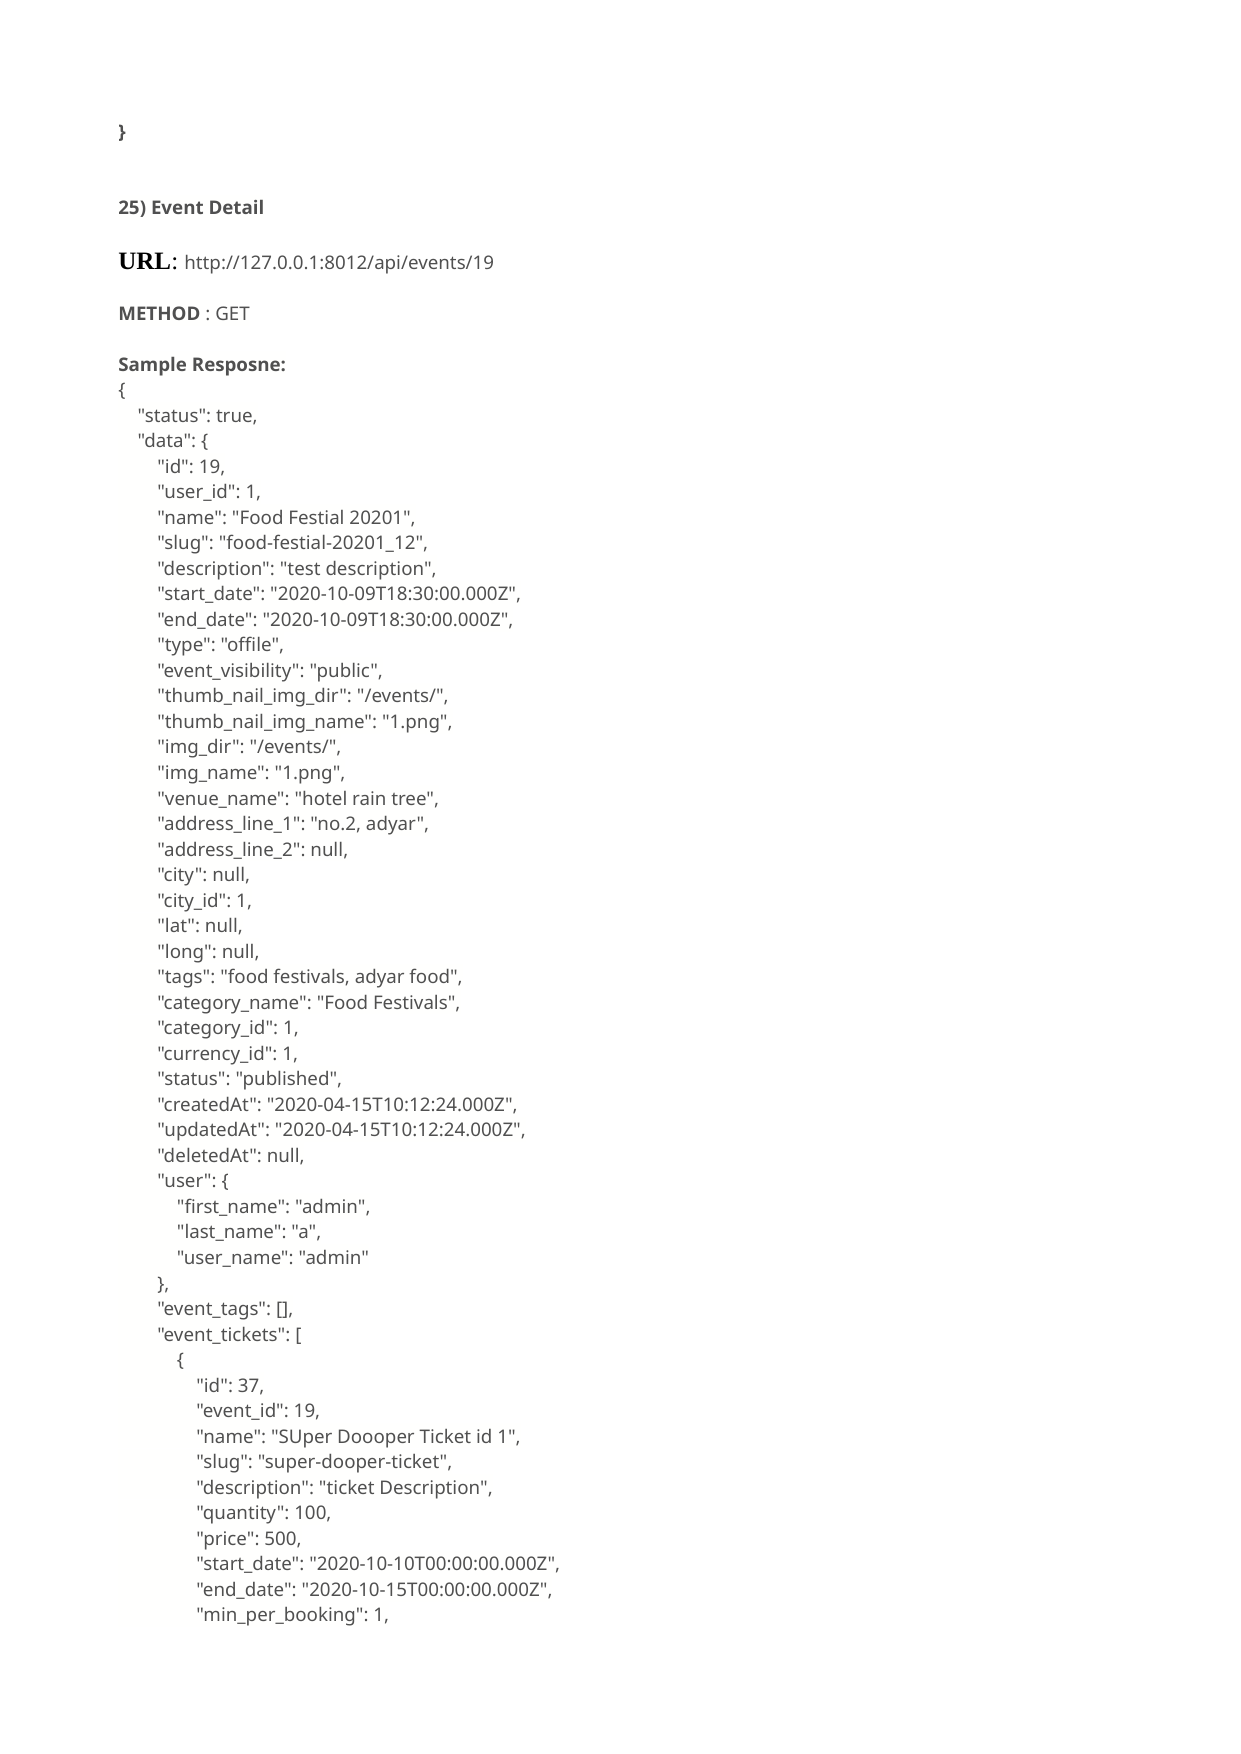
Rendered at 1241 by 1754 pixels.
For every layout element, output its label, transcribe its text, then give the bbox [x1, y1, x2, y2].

text "currency_id": 1, [118, 1040, 1122, 1066]
text "address_line_2": null, [118, 836, 1122, 861]
text "description": "test description", [118, 555, 1122, 581]
text { [118, 377, 1122, 402]
text "first_name": "admin", [118, 1193, 1122, 1219]
text "createdAt": "2020-04-15T10:12:24.000Z", [118, 1091, 1122, 1117]
text "start_date": "2020-10-10T00:00:00.000Z", [118, 1551, 1122, 1576]
text "status": true, [118, 402, 1122, 428]
text "deletedAt": null, [118, 1142, 1122, 1168]
text "id": 37, [118, 1372, 1122, 1397]
text "user": { [118, 1168, 1122, 1193]
text "lat": null, [118, 912, 1122, 938]
text "user_name": "admin" [118, 1244, 1122, 1270]
text "updatedAt": "2020-04-15T10:12:24.000Z", [118, 1117, 1122, 1142]
text "name": "Food Festial 20201", [118, 504, 1122, 530]
text "address_line_1": "no.2, adyar", [118, 810, 1122, 836]
text "data": { [118, 428, 1122, 453]
text "event_tickets": [ [118, 1321, 1122, 1346]
text "end_date": "2020-10-09T18:30:00.000Z", [118, 606, 1122, 632]
text "price": 500, [118, 1525, 1122, 1551]
text "user_id": 1, [118, 479, 1122, 504]
text "category_name": "Food Festivals", [118, 989, 1122, 1014]
text "thumb_nail_img_dir": "/events/", [118, 683, 1122, 708]
text "venue_name": "hotel rain tree", [118, 785, 1122, 810]
text "img_name": "1.png", [118, 759, 1122, 785]
text "status": "published", [118, 1066, 1122, 1091]
text URL: http://127.0.0.1:8012/api/events/19 [118, 246, 1122, 274]
text "last_name": "a", [118, 1219, 1122, 1244]
text "description": "ticket Description", [118, 1474, 1122, 1499]
text "type": "offile", [118, 632, 1122, 657]
text "start_date": "2020-10-09T18:30:00.000Z", [118, 581, 1122, 606]
text METHOD : GET [118, 300, 1122, 326]
text Sample Resposne: [118, 351, 1122, 377]
text "slug": "food-festial-20201_12", [118, 530, 1122, 555]
text "min_per_booking": 1, [118, 1602, 1122, 1627]
text "img_dir": "/events/", [118, 734, 1122, 759]
text "tags": "food festivals, adyar food", [118, 963, 1122, 989]
text "event_tags": [], [118, 1295, 1122, 1321]
text "end_date": "2020-10-15T00:00:00.000Z", [118, 1576, 1122, 1602]
text "thumb_nail_img_name": "1.png", [118, 708, 1122, 734]
text "id": 19, [118, 453, 1122, 479]
text "event_visibility": "public", [118, 657, 1122, 683]
text "event_id": 19, [118, 1397, 1122, 1423]
text } [118, 118, 1122, 144]
text "name": "SUper Doooper Ticket id 1", [118, 1423, 1122, 1448]
text "category_id": 1, [118, 1014, 1122, 1040]
text "city": null, [118, 861, 1122, 887]
text }, [118, 1270, 1122, 1295]
text "city_id": 1, [118, 887, 1122, 912]
text "quantity": 100, [118, 1499, 1122, 1525]
text "long": null, [118, 938, 1122, 963]
text { [118, 1346, 1122, 1372]
text "slug": "super-dooper-ticket", [118, 1448, 1122, 1474]
text 25) Event Detail [118, 195, 1122, 220]
